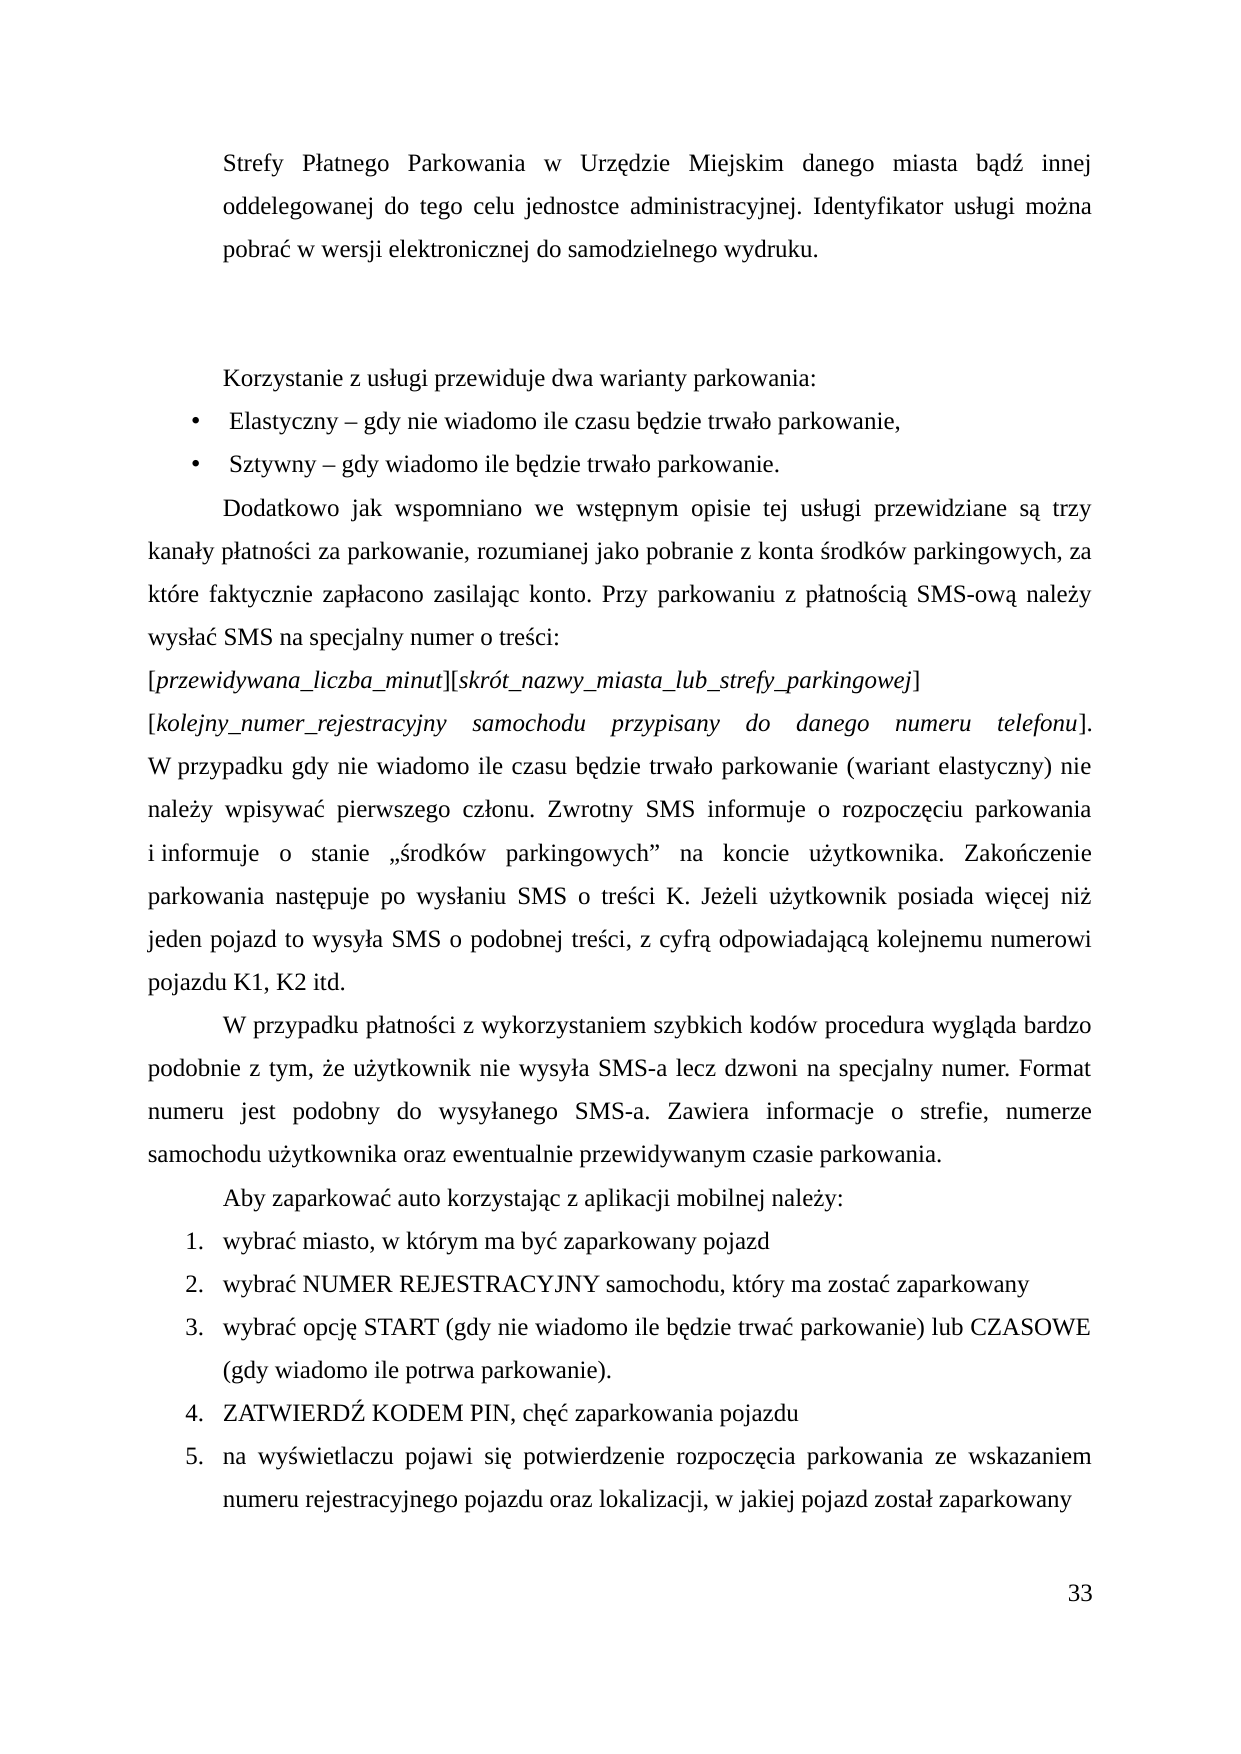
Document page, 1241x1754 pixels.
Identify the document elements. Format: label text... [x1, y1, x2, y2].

list wybrać opcję START (gdy nie wiadomo ile będzie trwać parkowanie) lub CZASOWE (gdy wiadomo ile potrwa parkowanie). [185, 1312, 1093, 1384]
text Aby zaparkować auto korzystając z aplikacji mobilnej należy: [148, 1183, 1093, 1211]
text [przewidywana_liczba_minut][skrót_nazwy_miasta_lub_strefy_parkingowej][kolejny_numer_rejestracyjny samochodu przypisany do danego numeru telefonu]. W przypadku gdy nie wiadomo ile czasu będzie trwało parkowanie (wariant elastyczny) nie należy wpisywać pierwszego członu. Zwrotny SMS informuje o rozpoczęciu parkowania i informuje o stanie „środków parkingowych” na koncie użytkownika. Zakończenie parkowania następuje po wysłaniu SMS o treści K. Jeżeli użytkownik posiada więcej niż jeden pojazd to wysyła SMS o podobnej treści, z cyfrą odpowiadającą kolejnemu numerowi pojazdu K1, K2 itd. [148, 665, 1093, 996]
list ZATWIERDŹ KODEM PIN, chęć zaparkowania pojazdu [185, 1398, 1093, 1427]
text Dodatkowo jak wspomniano we wstępnym opisie tej usługi przewidziane są trzy kanały płatności za parkowanie, rozumianej jako pobranie z konta środków parkingowych, za które faktycznie zapłacono zasilając konto. Przy parkowaniu z płatnością SMS-ową należy wysłać SMS na specjalny numer o treści: [148, 493, 1093, 651]
text W przypadku płatności z wykorzystaniem szybkich kodów procedura wygląda bardzo podobnie z tym, że użytkownik nie wysyła SMS-a lecz dzwoni na specjalny numer. Format numeru jest podobny do wysyłanego SMS-a. Zawiera informacje o strefie, numerze samochodu użytkownika oraz ewentualnie przewidywanym czasie parkowania. [148, 1010, 1093, 1168]
text Korzystanie z usługi przewiduje dwa warianty parkowania: [148, 363, 1093, 392]
list na wyświetlaczu pojawi się potwierdzenie rozpoczęcia parkowania ze wskazaniem numeru rejestracyjnego pojazdu oraz lokalizacji, w jakiej pojazd został zaparkowany [185, 1441, 1093, 1513]
list Elastyczny – gdy nie wiadomo ile czasu będzie trwało parkowanie, [191, 406, 1093, 435]
list Sztywny – gdy wiadomo ile będzie trwało parkowanie. [191, 449, 1093, 478]
list Strefy Płatnego Parkowania w Urzędzie Miejskim danego miasta bądź innej oddelegowanej do tego celu jednostce administracyjnej. Identyfikator usługi można pobrać w wersji elektronicznej do samodzielnego wydruku. [185, 148, 1093, 263]
list wybrać miasto, w którym ma być zaparkowany pojazd [185, 1226, 1093, 1254]
list wybrać NUMER REJESTRACYJNY samochodu, który ma zostać zaparkowany [185, 1269, 1093, 1298]
